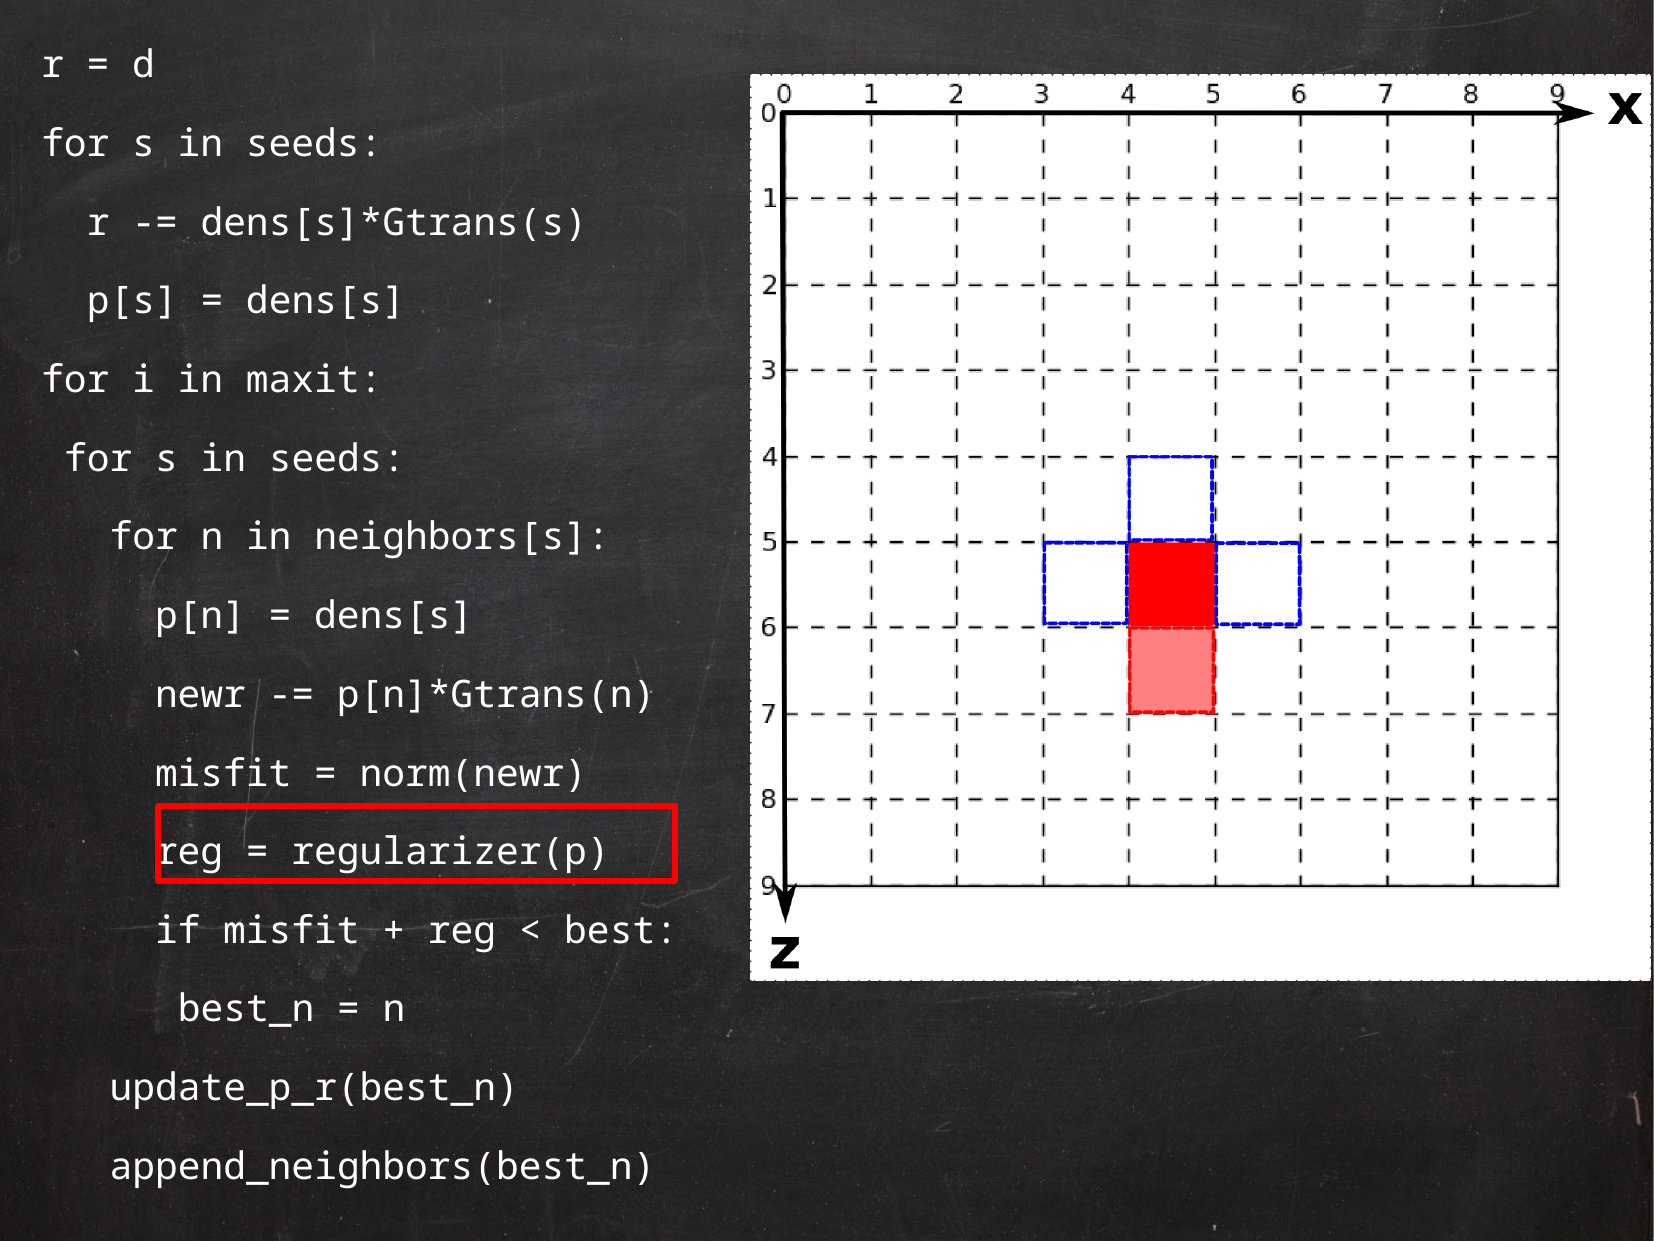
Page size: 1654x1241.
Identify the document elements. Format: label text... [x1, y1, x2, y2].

picture [0, 0, 1654, 1241]
list r = d for s in seeds: r -= dens[s]*Gtrans(s) p[s] = dens[s] for i in maxit: for s in seeds: for n in neighbors[s]: p[n] = dens[s] newr -= p[n]*Gtrans(n) misfit = norm(newr) reg = regularizer(p) if misfit + reg < best: best_n = n update_p_r(best_n) append_neighbors(best_n) [41, 37, 1613, 1201]
